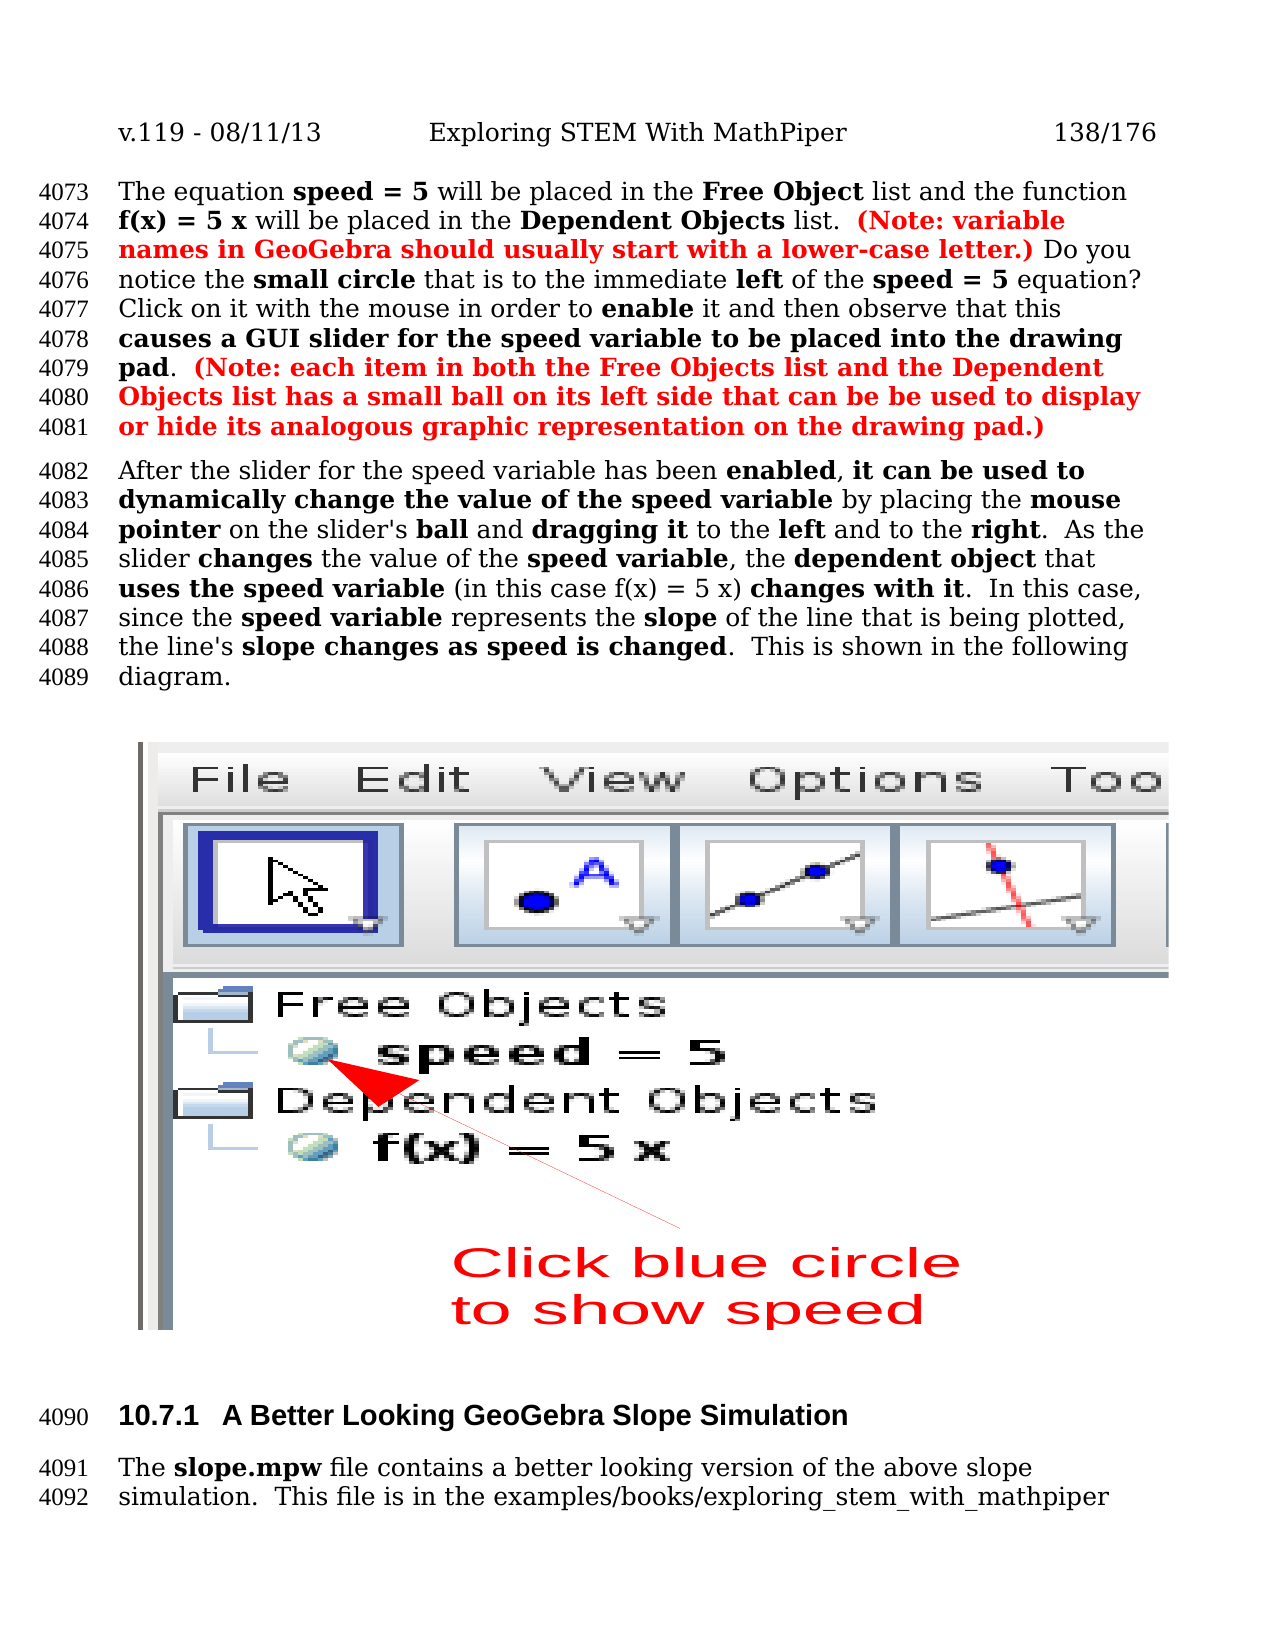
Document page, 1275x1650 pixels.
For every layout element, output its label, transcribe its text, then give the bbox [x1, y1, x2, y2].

subtitle A Better Looking GeoGebra Slope Simulation [118, 1398, 1157, 1432]
text The slope.mpw file contains a better looking version of the above slope simulation. This file is in the examples/books/exploring_stem_with_mathpiper [118, 1453, 1157, 1511]
text The equation speed = 5 will be placed in the Free Object list and the function f(x) = 5 x will be placed in the Dependent Objects list. (Note: variable names in GeoGebra should usually start with a lower-case letter.) Do you notice the small circle that is to the immediate left of the speed = 5 equation? Click on it with the mouse in order to enable it and then observe that this causes a GUI slider for the speed variable to be placed into the drawing pad. (Note: each item in both the Free Objects list and the Dependent Objects list has a small ball on its left side that can be be used to display or hide its analogous graphic representation on the drawing pad.) [118, 177, 1157, 441]
text After the slider for the speed variable has been enabled, it can be used to dynamically change the value of the speed variable by placing the mouse pointer on the slider's ball and dragging it to the left and to the right. As the slider changes the value of the speed variable, the dependent object that uses the speed variable (in this case f(x) = 5 x) changes with it. In this case, since the speed variable represents the slope of the line that is being plotted, the line's slope changes as speed is changed. This is shown in the following diagram. [118, 456, 1157, 691]
